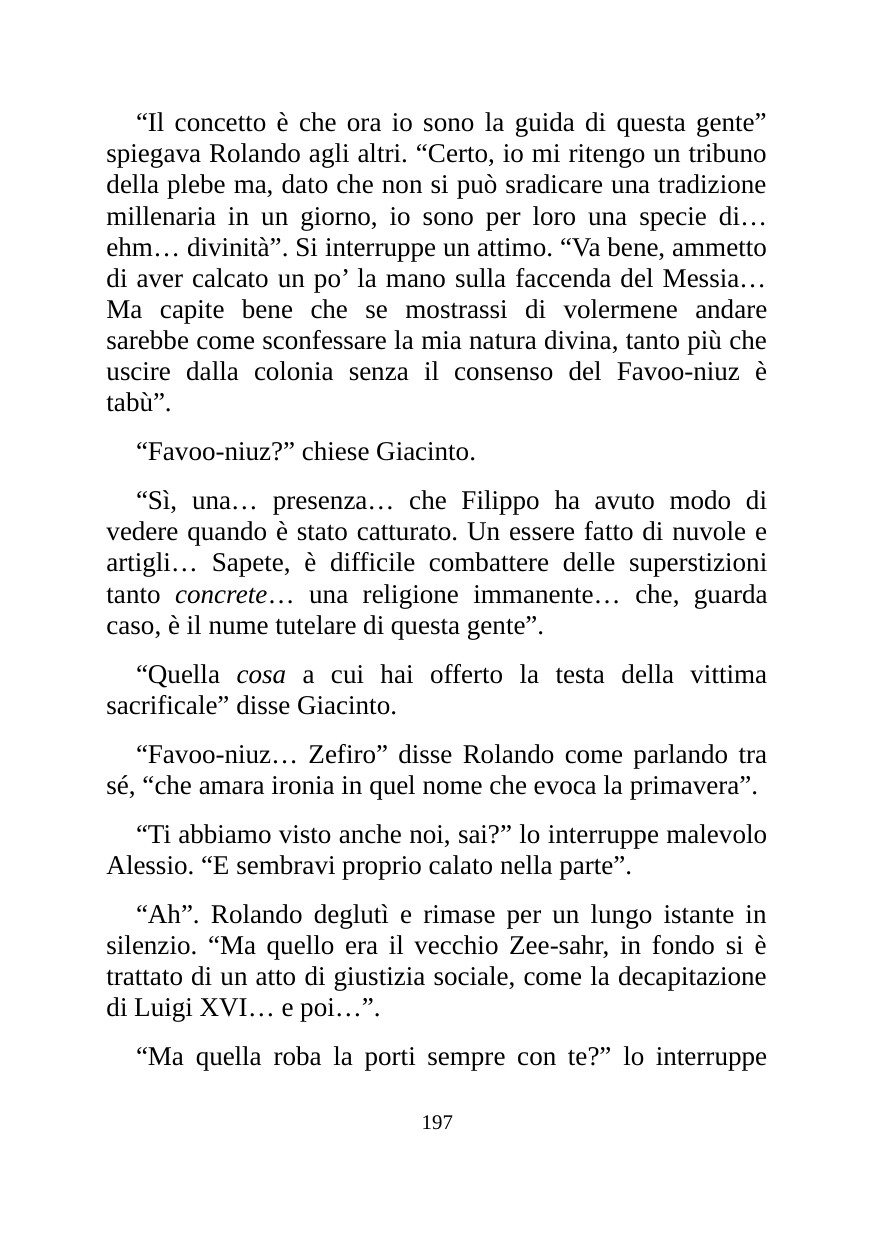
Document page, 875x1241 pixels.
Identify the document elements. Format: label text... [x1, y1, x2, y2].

text “Ma quella roba la porti sempre con te?” lo interruppe [106, 1040, 768, 1071]
text “Favoo-niuz… Zefiro” disse Rolando come parlando tra sé, “che amara ironia in quel nome che evoca la primavera”. [106, 738, 768, 800]
text “Quella cosa a cui hai offerto la testa della vittima sacrificale” disse Giacinto. [106, 658, 768, 720]
text “Sì, una… presenza… che Filippo ha avuto modo di vedere quando è stato catturato. Un essere fatto di nuvole e artigli… Sapete, è difficile combattere delle superstizioni tanto concrete… una religione immanente… che, guarda caso, è il nume tutelare di questa gente”. [106, 484, 768, 640]
text “Ti abbiamo visto anche noi, sai?” lo interruppe malevolo Alessio. “E sembravi proprio calato nella parte”. [106, 818, 768, 880]
text “Il concetto è che ora io sono la guida di questa gente” spiegava Rolando agli altri. “Certo, io mi ritengo un tribuno della plebe ma, dato che non si può sradicare una tradizione millenaria in un giorno, io sono per loro una specie di… ehm… divinità”. Si interruppe un attimo. “Va bene, ammetto di aver calcato un po’ la mano sulla faccenda del Messia… Ma capite bene che se mostrassi di volermene andare sarebbe come sconfessare la mia natura divina, tanto più che uscire dalla colonia senza il consenso del Favoo-niuz è tabù”. [106, 106, 768, 418]
text “Favoo-niuz?” chiese Giacinto. [106, 435, 768, 467]
text “Ah”. Rolando deglutì e rimase per un lungo istante in silenzio. “Ma quello era il vecchio Zee-sahr, in fondo si è trattato di un atto di giustizia sociale, come la decapitazione di Luigi XVI… e poi…”. [106, 898, 768, 1022]
